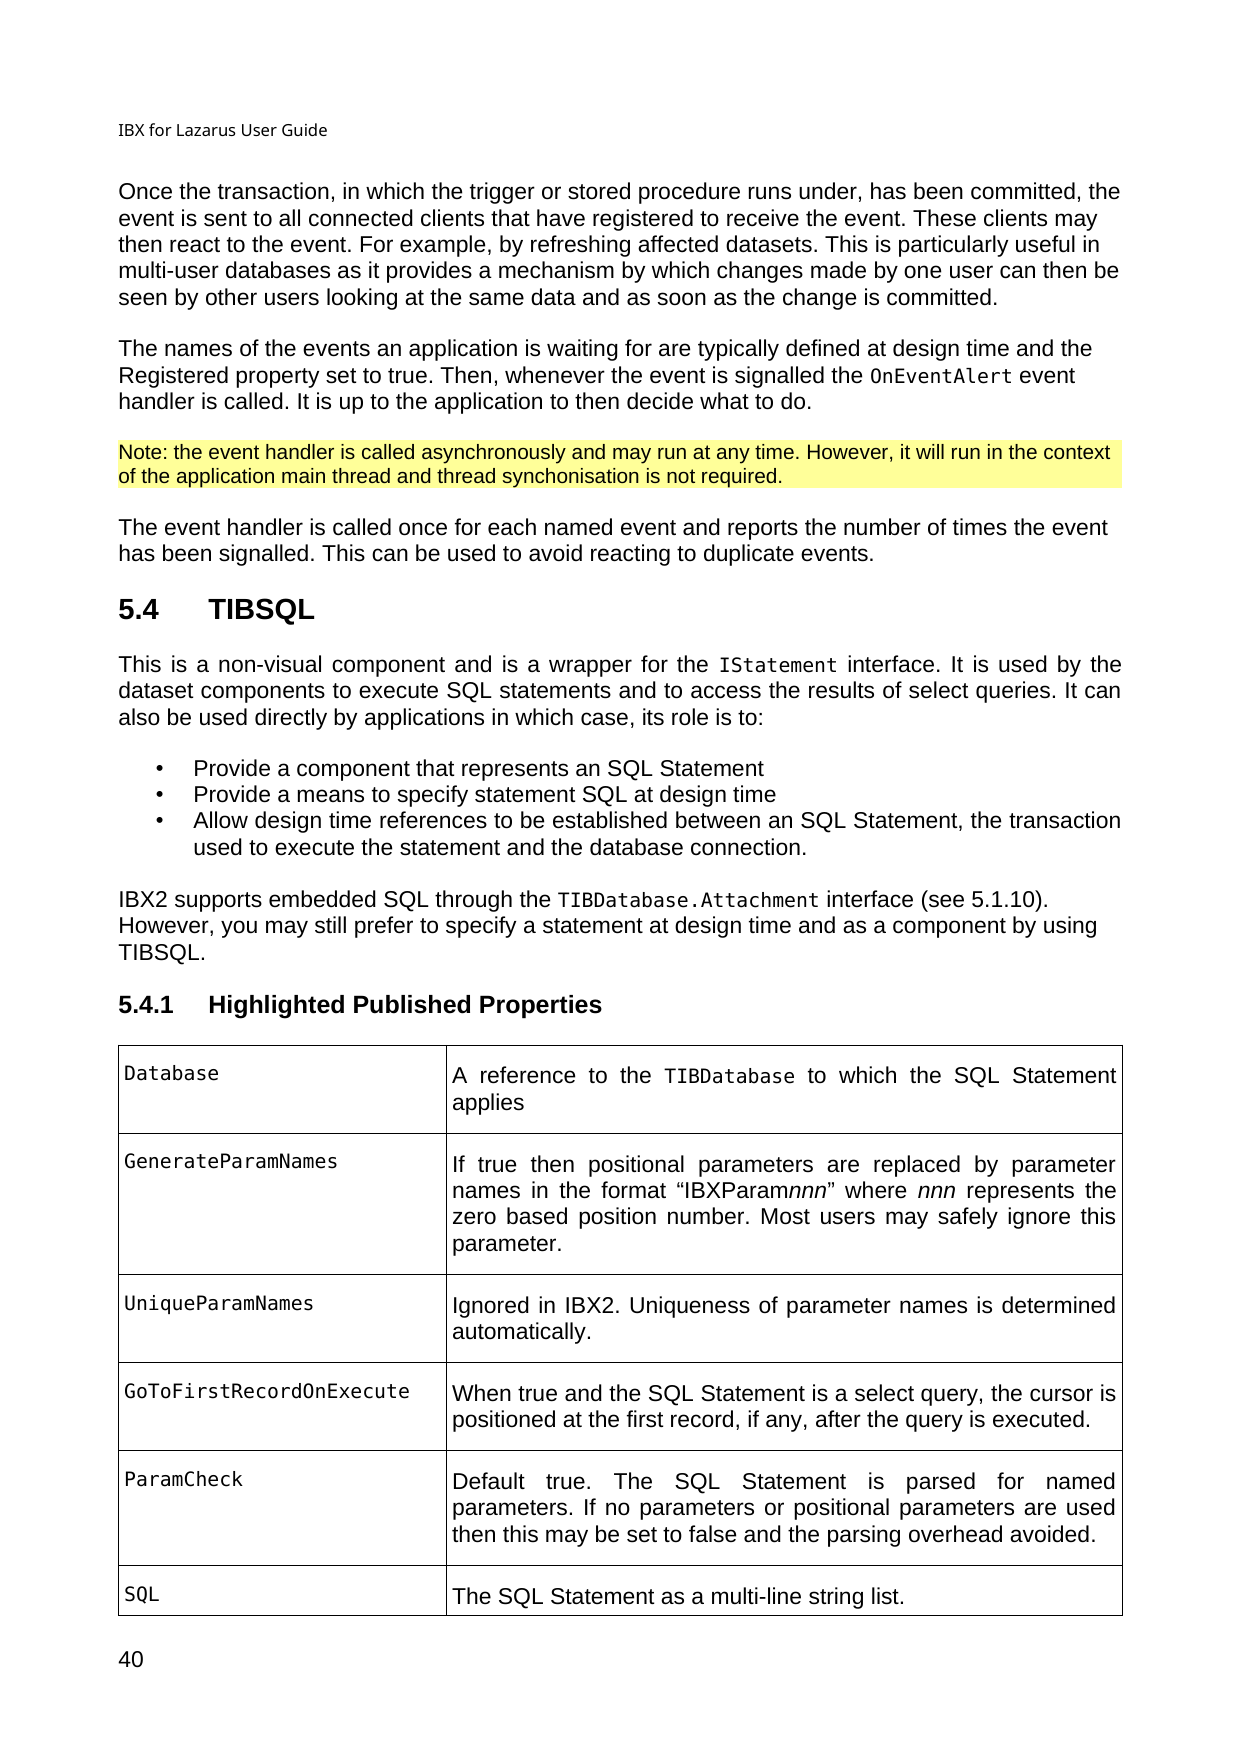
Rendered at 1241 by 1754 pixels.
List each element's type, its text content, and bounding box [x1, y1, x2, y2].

list Allow design time references to be established between an SQL Statement, the transaction used to execute the statement and the database connection. [156, 807, 1122, 860]
table_cell Default true. The SQL Statement is parsed for named parameters. If no parameters or positional parameters are used then this may be set to false and the parsing overhead avoided. [447, 1451, 1122, 1565]
table_cell Ignored in IBX2. Uniqueness of parameter names is determined automatically. [447, 1275, 1122, 1362]
table_cell UniqueParamNames [119, 1275, 446, 1362]
text This is a non-visual component and is a wrapper for the IStatement interface. It is used by the dataset components to execute SQL statements and to access the results of select queries. It can also be used directly by applications in which case, its role is to: [118, 651, 1122, 730]
table_cell GoToFirstRecordOnExecute [119, 1363, 446, 1450]
table_cell If true then positional parameters are replaced by parameter names in the format “IBXParamnnn” where nnn represents the zero based position number. Most users may safely ignore this parameter. [447, 1134, 1122, 1274]
subtitle Highlighted Published Properties [118, 990, 1122, 1019]
text The event handler is called once for each named event and reports the number of times the event has been signalled. This can be used to avoid reacting to duplicate events. [118, 513, 1122, 566]
table_cell SQL [119, 1566, 446, 1615]
list Provide a component that represents an SQL Statement [156, 755, 1122, 781]
table_cell ParamCheck [119, 1451, 446, 1565]
table_header A reference to the TIBDatabase to which the SQL Statement applies [447, 1046, 1122, 1133]
list Provide a means to specify statement SQL at design time [156, 781, 1122, 807]
text Note: the event handler is called asynchronously and may run at any time. However, it will run in the context of the application main thread and thread synchonisation is not required. [118, 440, 1122, 488]
table_cell GenerateParamNames [119, 1134, 446, 1274]
table_cell When true and the SQL Statement is a select query, the cursor is positioned at the first record, if any, after the query is executed. [447, 1363, 1122, 1450]
table_header Database [119, 1046, 446, 1133]
text IBX2 supports embedded SQL through the TIBDatabase.Attachment interface (see 5.1.10). However, you may still prefer to specify a statement at design time and as a component by using TIBSQL. [118, 886, 1122, 965]
text Once the transaction, in which the trigger or stored procedure runs under, has been committed, the event is sent to all connected clients that have registered to receive the event. These clients may then react to the event. For example, by refreshing affected datasets. This is particularly useful in multi-user databases as it provides a mechanism by which changes made by one user can then be seen by other users looking at the same data and as soon as the change is committed. [118, 178, 1122, 310]
text The names of the events an application is waiting for are typically defined at design time and the Registered property set to true. Then, whenever the event is signalled the OnEventAlert event handler is called. It is up to the application to then decide what to do. [118, 335, 1122, 414]
table_cell The SQL Statement as a multi-line string list. [447, 1566, 1122, 1615]
subtitle TIBSQL [118, 592, 1122, 625]
